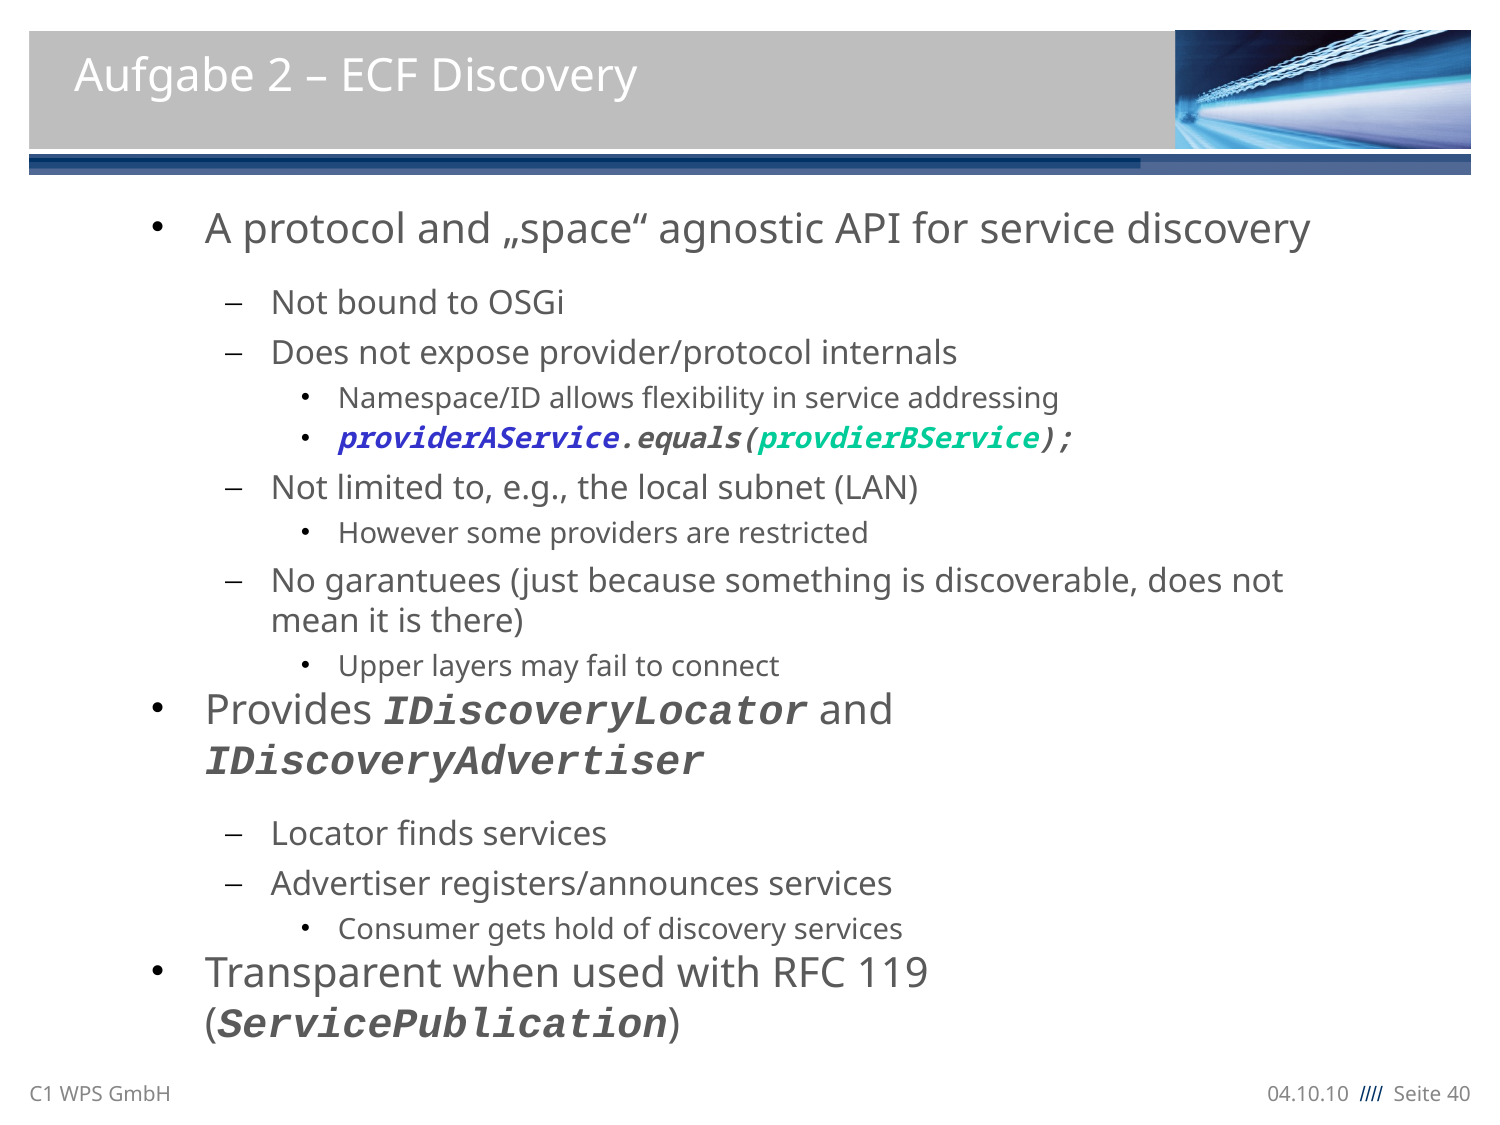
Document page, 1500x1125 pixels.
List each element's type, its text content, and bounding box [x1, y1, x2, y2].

title Aufgabe 2 – ECF Discovery [29, 31, 1176, 149]
picture [29, 154, 1471, 175]
picture [1175, 30, 1471, 149]
list A protocol and „space“ agnostic API for service discovery Not bound to OSGi Does not expose provider/protocol internals Namespace/ID allows flexibility in service addressing providerAService.equals(provdierBService); Not limited to, e.g., the local subnet (LAN) However some providers are restricted No garantuees (just because something is discoverable, does not mean it is there) Upper layers may fail to connect Provides IDiscoveryLocator and IDiscoveryAdvertiser Locator finds services Advertiser registers/announces services Consumer gets hold of discovery services Transparent when used with RFC 119 (ServicePublication) [135, 191, 1387, 1054]
